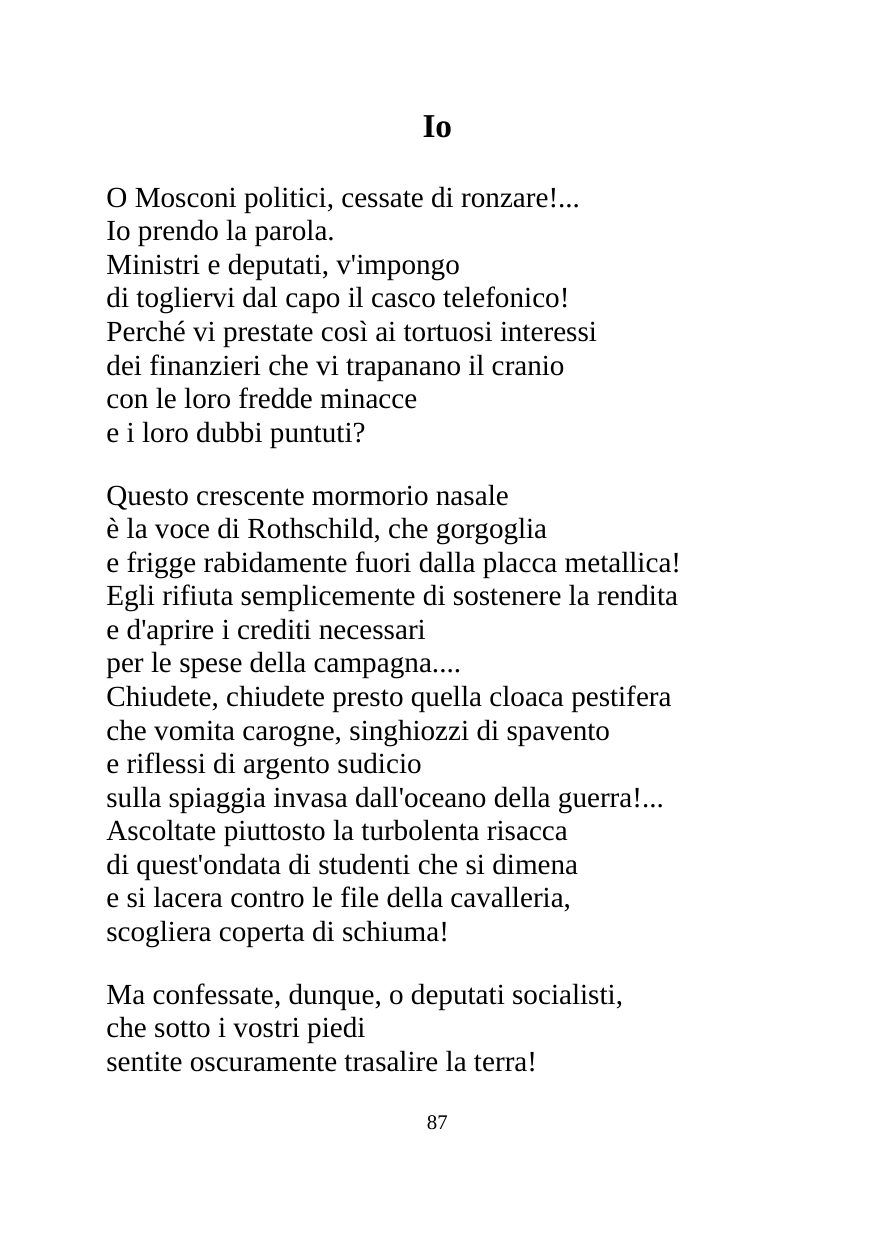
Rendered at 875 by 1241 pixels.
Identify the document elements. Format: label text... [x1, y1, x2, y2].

text Questo crescente mormorio nasale è la voce di Rothschild, che gorgoglia e frigge rabidamente fuori dalla placca metallica! Egli rifiuta semplicemente di sostenere la rendita e d'aprire i crediti necessari per le spese della campagna.... Chiudete, chiudete presto quella cloaca pestifera che vomita carogne, singhiozzi di spavento e riflessi di argento sudicio sulla spiaggia invasa dall'oceano della guerra!... Ascoltate piuttosto la turbolenta risacca di quest'ondata di studenti che si dimena e si lacera contro le file della cavalleria, scogliera coperta di schiuma! [106, 478, 768, 947]
text Ma confessate, dunque, o deputati socialisti, che sotto i vostri piedi sentite oscuramente trasalire la terra! [106, 977, 768, 1077]
text Io [106, 106, 768, 144]
text O Mosconi politici, cessate di ronzare!... Io prendo la parola. Ministri e deputati, v'impongo di togliervi dal capo il casco telefonico! Perché vi prestate così ai tortuosi interessi dei finanzieri che vi trapanano il cranio con le loro fredde minacce e i loro dubbi puntuti? [106, 180, 768, 448]
